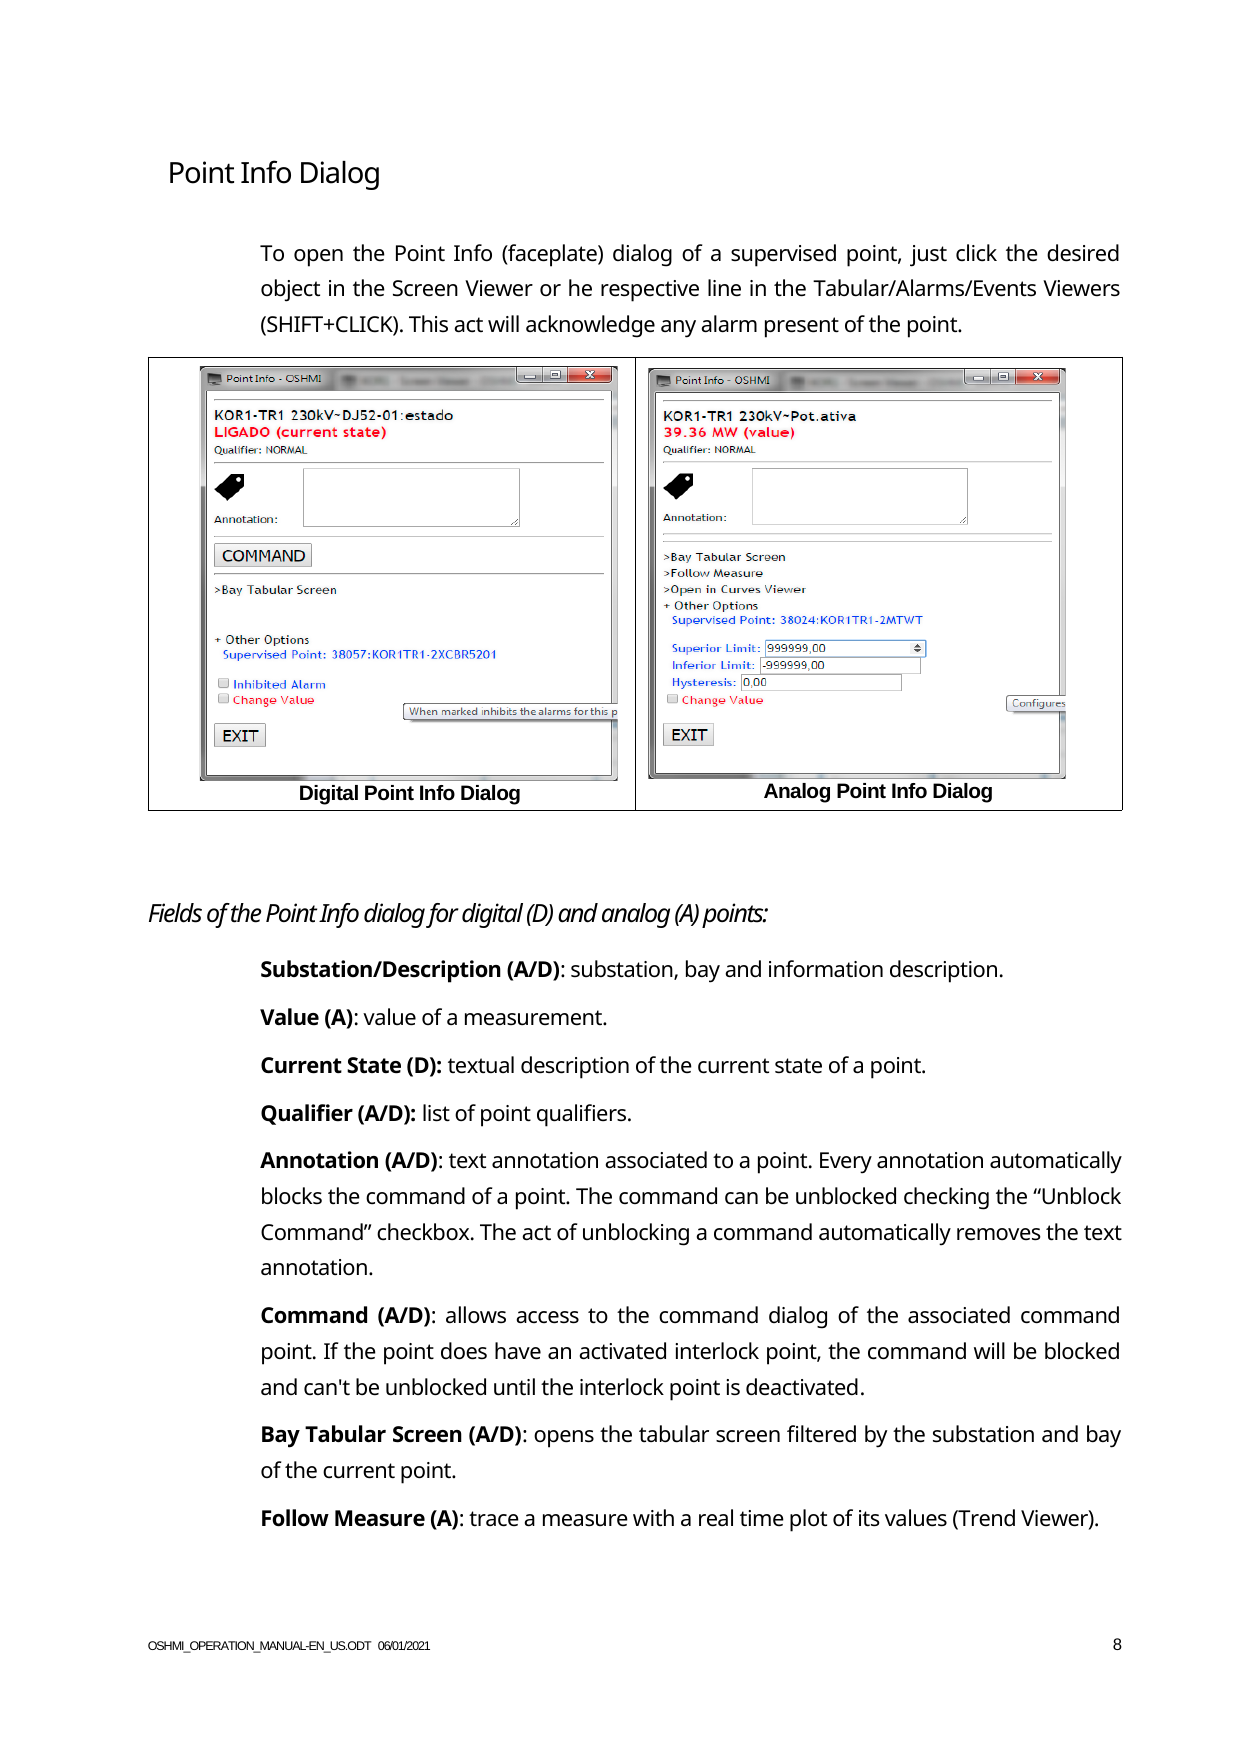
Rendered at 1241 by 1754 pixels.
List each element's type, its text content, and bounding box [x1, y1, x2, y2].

picture [199, 366, 618, 781]
table_header Digital Point Info Dialog [149, 358, 635, 810]
text Substation/Description (A/D): substation, bay and information description. [260, 954, 1122, 984]
table_header Analog Point Info Dialog [636, 369, 1122, 810]
text Qualifier (A/D): list of point qualifiers. [260, 1097, 1122, 1127]
text Command (A/D): allows access to the command dialog of the associated command point. If the point does have an activated interlock point, the command will be blocked and can't be unblocked until the interlock point is deactivated. [260, 1300, 1122, 1401]
picture [648, 368, 1066, 779]
text To open the Point Info (faceplate) dialog of a supervised point, just click the desired object in the Screen Viewer or he respective line in the Tabular/Alarms/Events Viewers (SHIFT+CLICK). This act will acknowledge any alarm present of the point. [260, 237, 1122, 339]
text Annotation (A/D): text annotation associated to a point. Every annotation automatically blocks the command of a point. The command can be unblocked checking the “Unblock Command” checkbox. The act of unblocking a command automatically removes the text annotation. [260, 1145, 1122, 1282]
subtitle Point Info Dialog [161, 146, 1122, 211]
text Bay Tabular Screen (A/D): opens the tabular screen filtered by the substation and bay of the current point. [260, 1419, 1122, 1485]
subtitle Fields of the Point Info dialog for digital (D) and analog (A) points: [148, 895, 1122, 929]
table_header [636, 358, 1122, 368]
text Value (A): value of a measurement. [260, 1002, 1122, 1032]
text Current State (D): textual description of the current state of a point. [260, 1050, 1122, 1079]
text Follow Measure (A): trace a measure with a real time plot of its values (Trend Viewer). [260, 1503, 1122, 1532]
